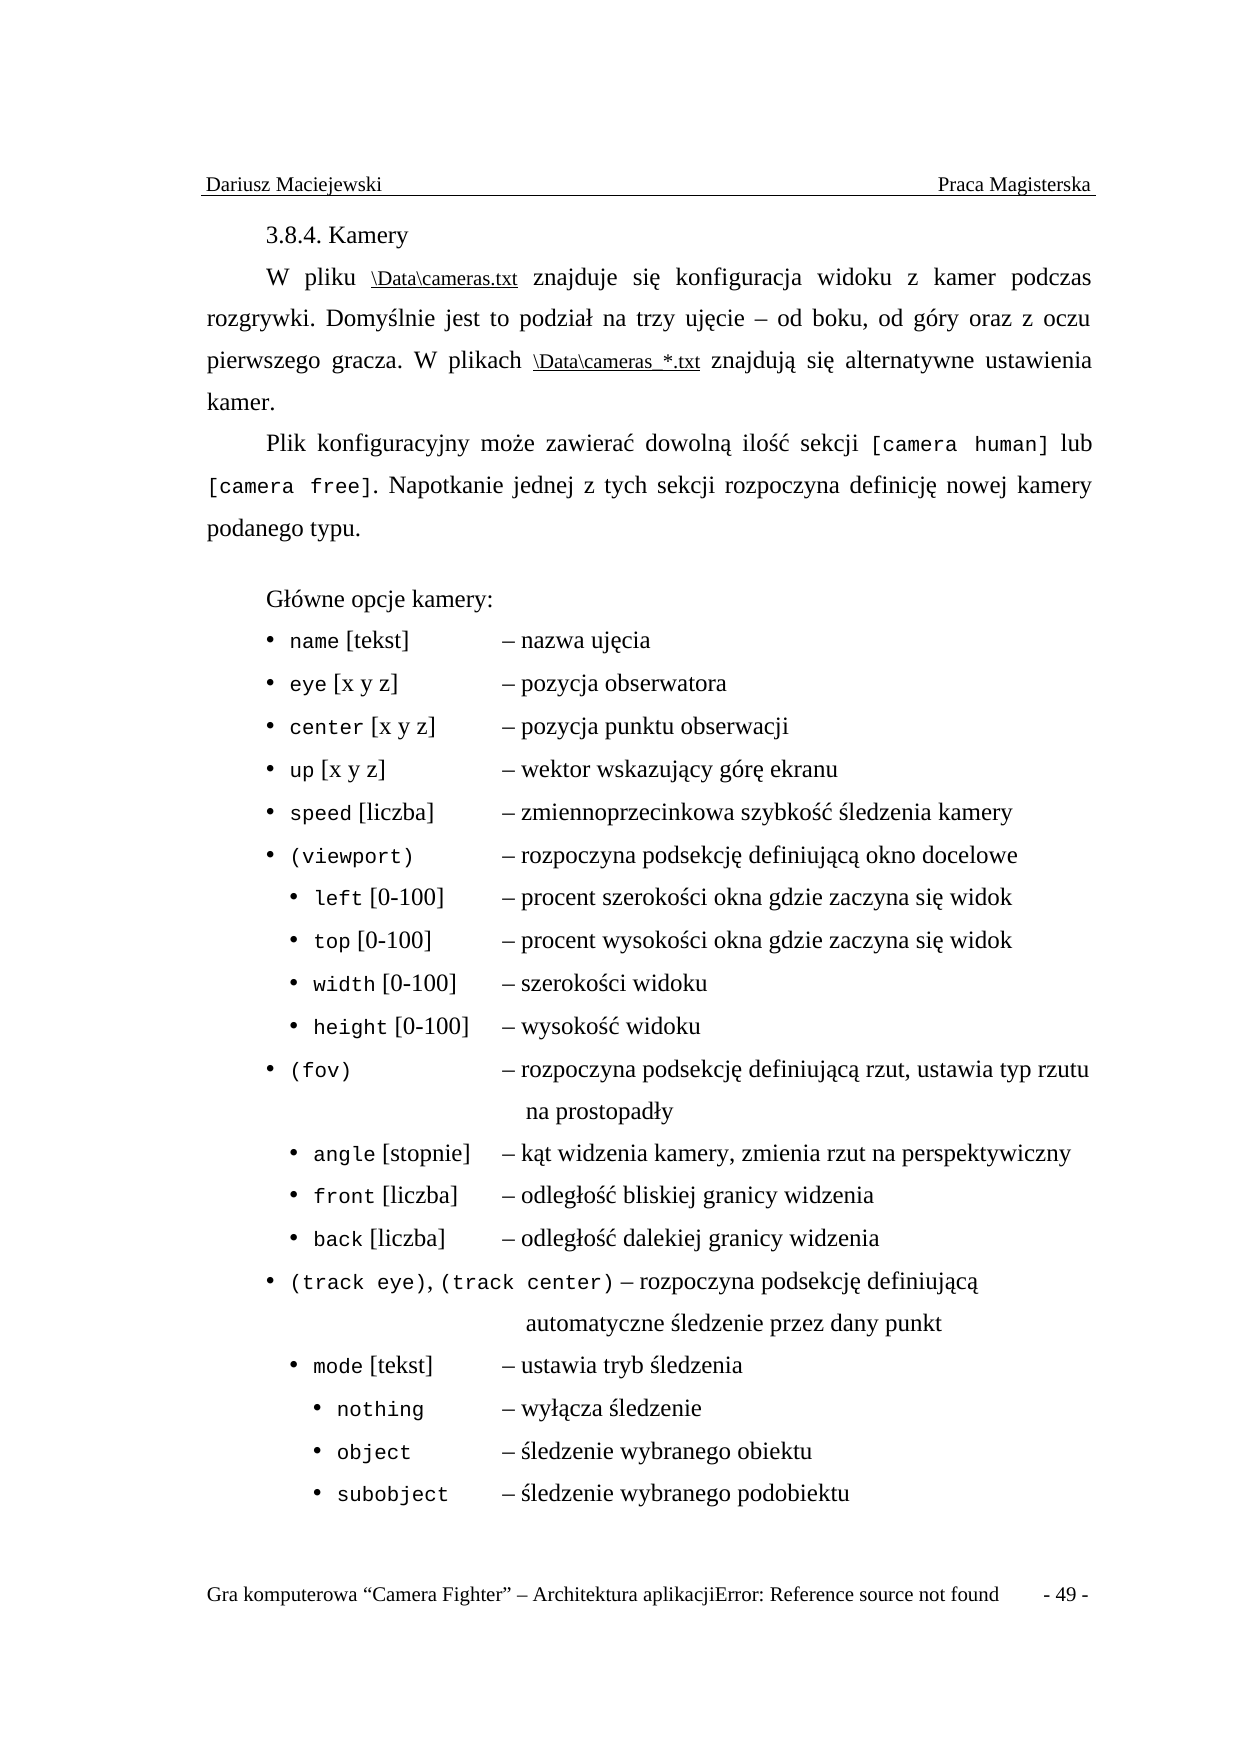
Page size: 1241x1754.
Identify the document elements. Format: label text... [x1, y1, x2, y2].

list mode [tekst] – ustawia tryb śledzenia [289, 1351, 1092, 1380]
list left [0-100] – procent szerokości okna gdzie zaczyna się widok [289, 883, 1092, 912]
text Główne opcje kamery: [207, 585, 1092, 613]
list front [liczba] – odległość bliskiej granicy widzenia [289, 1182, 1092, 1210]
text W pliku \Data\cameras.txt znajduje się konfiguracja widoku z kamer podczas rozgrywki. Domyślnie jest to podział na trzy ujęcie – od boku, od góry oraz z oczu pierwszego gracza. W plikach \Data\cameras_*.txt znajdują się alternatywne ustawienia kamer. [207, 263, 1092, 415]
subtitle Kamery [207, 221, 1092, 249]
list (viewport) – rozpoczyna podsekcję definiującą okno docelowe [266, 841, 1092, 869]
list object – śledzenie wybranego obiektu [313, 1437, 1092, 1465]
list speed [liczba] – zmiennoprzecinkowa szybkość śledzenia kamery [266, 798, 1092, 826]
list center [x y z] – pozycja punktu obserwacji [266, 712, 1092, 741]
list angle [stopnie] – kąt widzenia kamery, zmienia rzut na perspektywiczny [289, 1139, 1092, 1167]
list (track eye), (track center) – rozpoczyna podsekcję definiującą automatyczne śledzenie przez dany punkt [266, 1267, 1092, 1337]
list eye [x y z] – pozycja obserwatora [266, 669, 1092, 698]
list height [0-100] – wysokość widoku [289, 1012, 1092, 1041]
list name [tekst] – nazwa ujęcia [266, 627, 1092, 655]
list width [0-100] – szerokości widoku [289, 969, 1092, 998]
text Plik konfiguracyjny może zawierać dowolną ilość sekcji [camera human] lub [camera free]. Napotkanie jednej z tych sekcji rozpoczyna definicję nowej kamery podanego typu. [207, 429, 1092, 542]
list top [0-100] – procent wysokości okna gdzie zaczyna się widok [289, 926, 1092, 955]
list (fov) – rozpoczyna podsekcję definiującą rzut, ustawia typ rzutu na prostopadły [266, 1055, 1092, 1125]
list up [x y z] – wektor wskazujący górę ekranu [266, 755, 1092, 784]
list subobject – śledzenie wybranego podobiektu [313, 1479, 1092, 1508]
list back [liczba] – odległość dalekiej granicy widzenia [289, 1224, 1092, 1253]
list nothing – wyłącza śledzenie [313, 1394, 1092, 1422]
